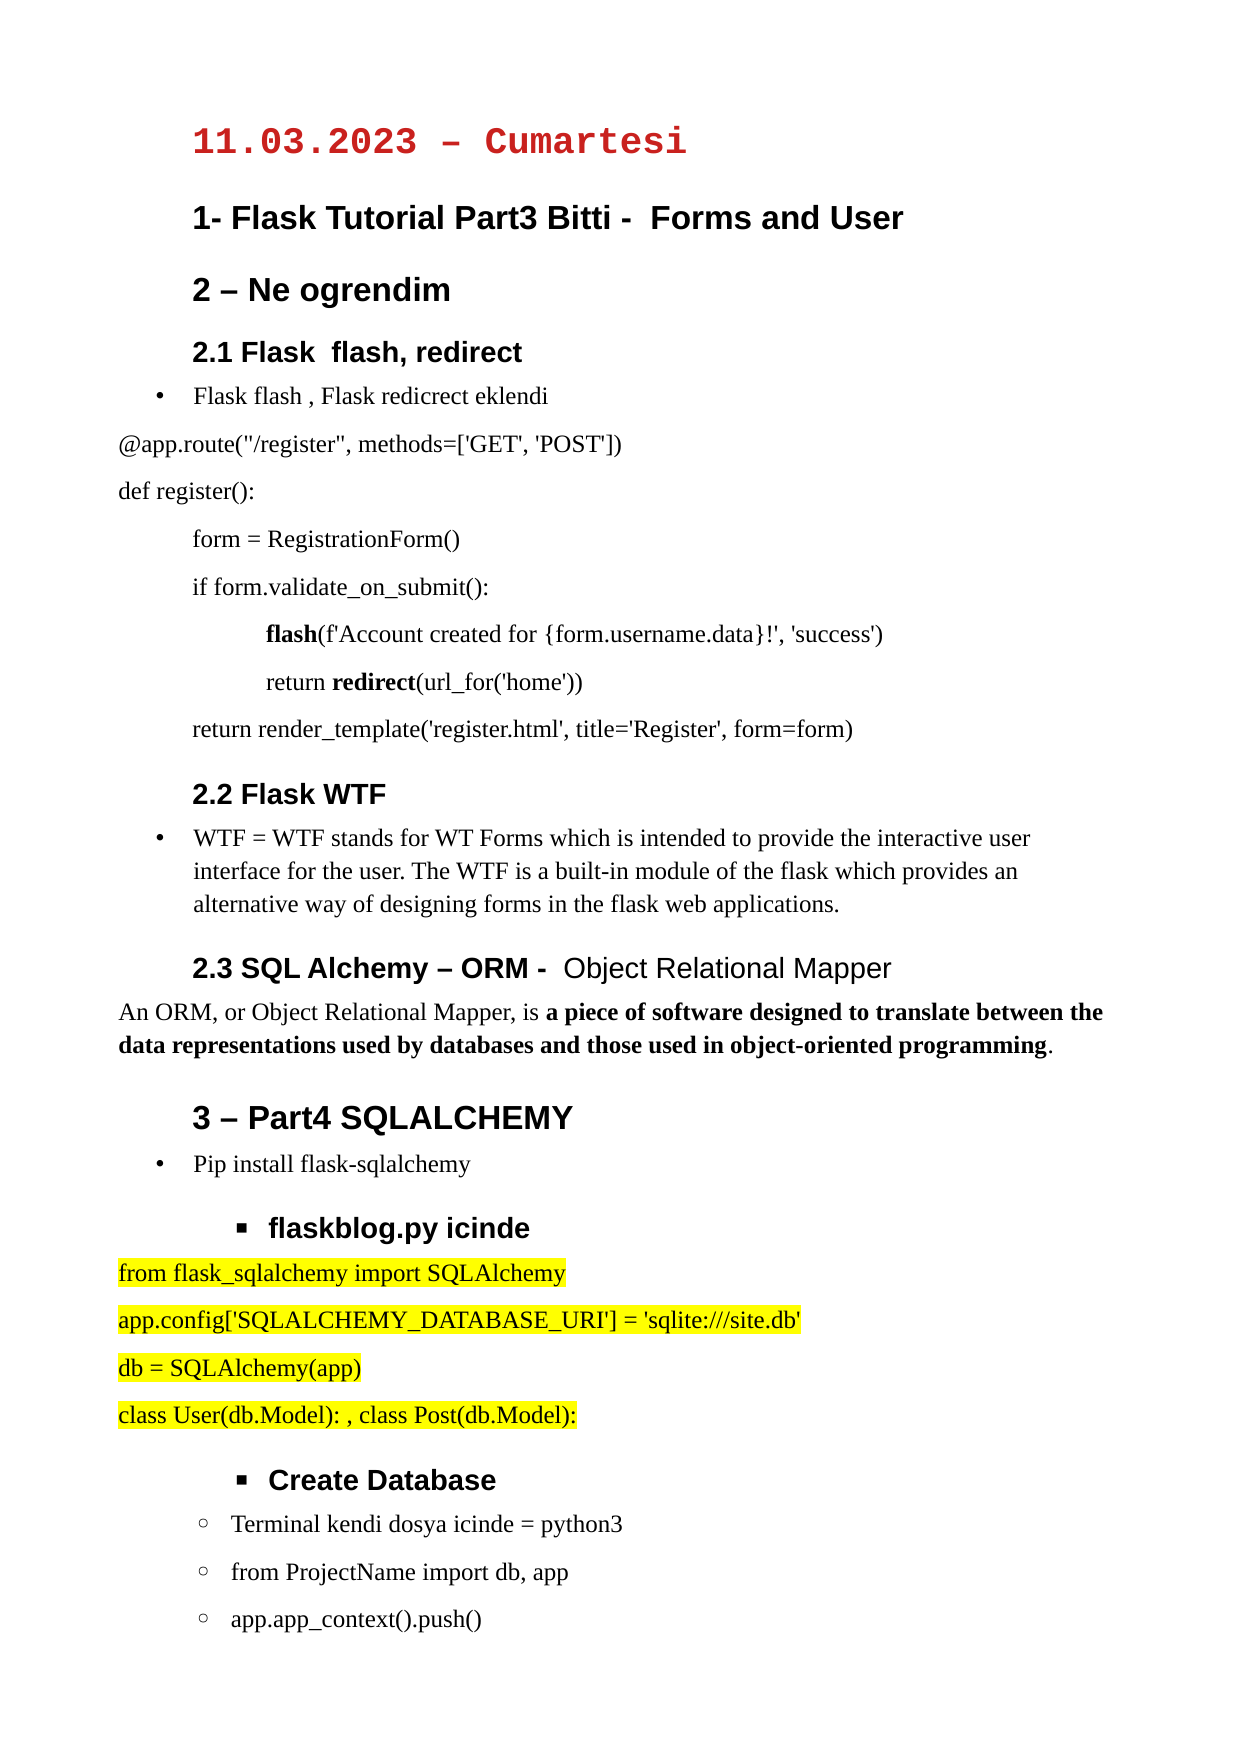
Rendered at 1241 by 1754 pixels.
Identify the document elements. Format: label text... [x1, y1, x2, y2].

subtitle flaskblog.py icinde [231, 1212, 1122, 1245]
list from ProjectName import db, app [193, 1557, 1122, 1585]
text flash(f'Account created for {form.username.data}!', 'success') [118, 619, 1122, 648]
subtitle 2 – Ne ogrendim [118, 270, 1122, 308]
text class User(db.Model): , class Post(db.Model): [118, 1401, 1122, 1429]
text db = SQLAlchemy(app) [118, 1353, 1122, 1382]
text return redirect(url_for('home')) [118, 667, 1122, 696]
list Flask flash , Flask redicrect eklendi [156, 381, 1122, 410]
text form = RegistrationForm() [118, 524, 1122, 553]
subtitle 3 – Part4 SQLALCHEMY [118, 1098, 1122, 1137]
subtitle 11.03.2023 – Cumartesi [118, 118, 1122, 164]
subtitle 2.1 Flask flash, redirect [118, 335, 1122, 369]
text return render_template('register.html', title='Register', form=form) [118, 714, 1122, 743]
list Terminal kendi dosya icinde = python3 [193, 1509, 1122, 1538]
list Pip install flask-sqlalchemy [156, 1149, 1122, 1178]
text from flask_sqlalchemy import SQLAlchemy [118, 1258, 1122, 1287]
text def register(): [118, 476, 1122, 505]
subtitle 2.3 SQL Alchemy – ORM - Object Relational Mapper [118, 951, 1122, 984]
text An ORM, or Object Relational Mapper, is a piece of software designed to translate between the data representations used by databases and those used in object-oriented programming. [118, 997, 1122, 1059]
list WTF = WTF stands for WT Forms which is intended to provide the interactive user interface for the user. The WTF is a built-in module of the flask which provides an alternative way of designing forms in the flask web applications. [156, 823, 1122, 917]
text app.config['SQLALCHEMY_DATABASE_URI'] = 'sqlite:///site.db' [118, 1305, 1122, 1334]
text @app.route("/register", methods=['GET', 'POST']) [118, 429, 1122, 458]
text if form.validate_on_submit(): [118, 572, 1122, 600]
subtitle 1- Flask Tutorial Part3 Bitti - Forms and User [118, 198, 1122, 236]
subtitle Create Database [231, 1463, 1122, 1497]
list app.app_context().push() [193, 1604, 1122, 1633]
subtitle 2.2 Flask WTF [118, 777, 1122, 810]
